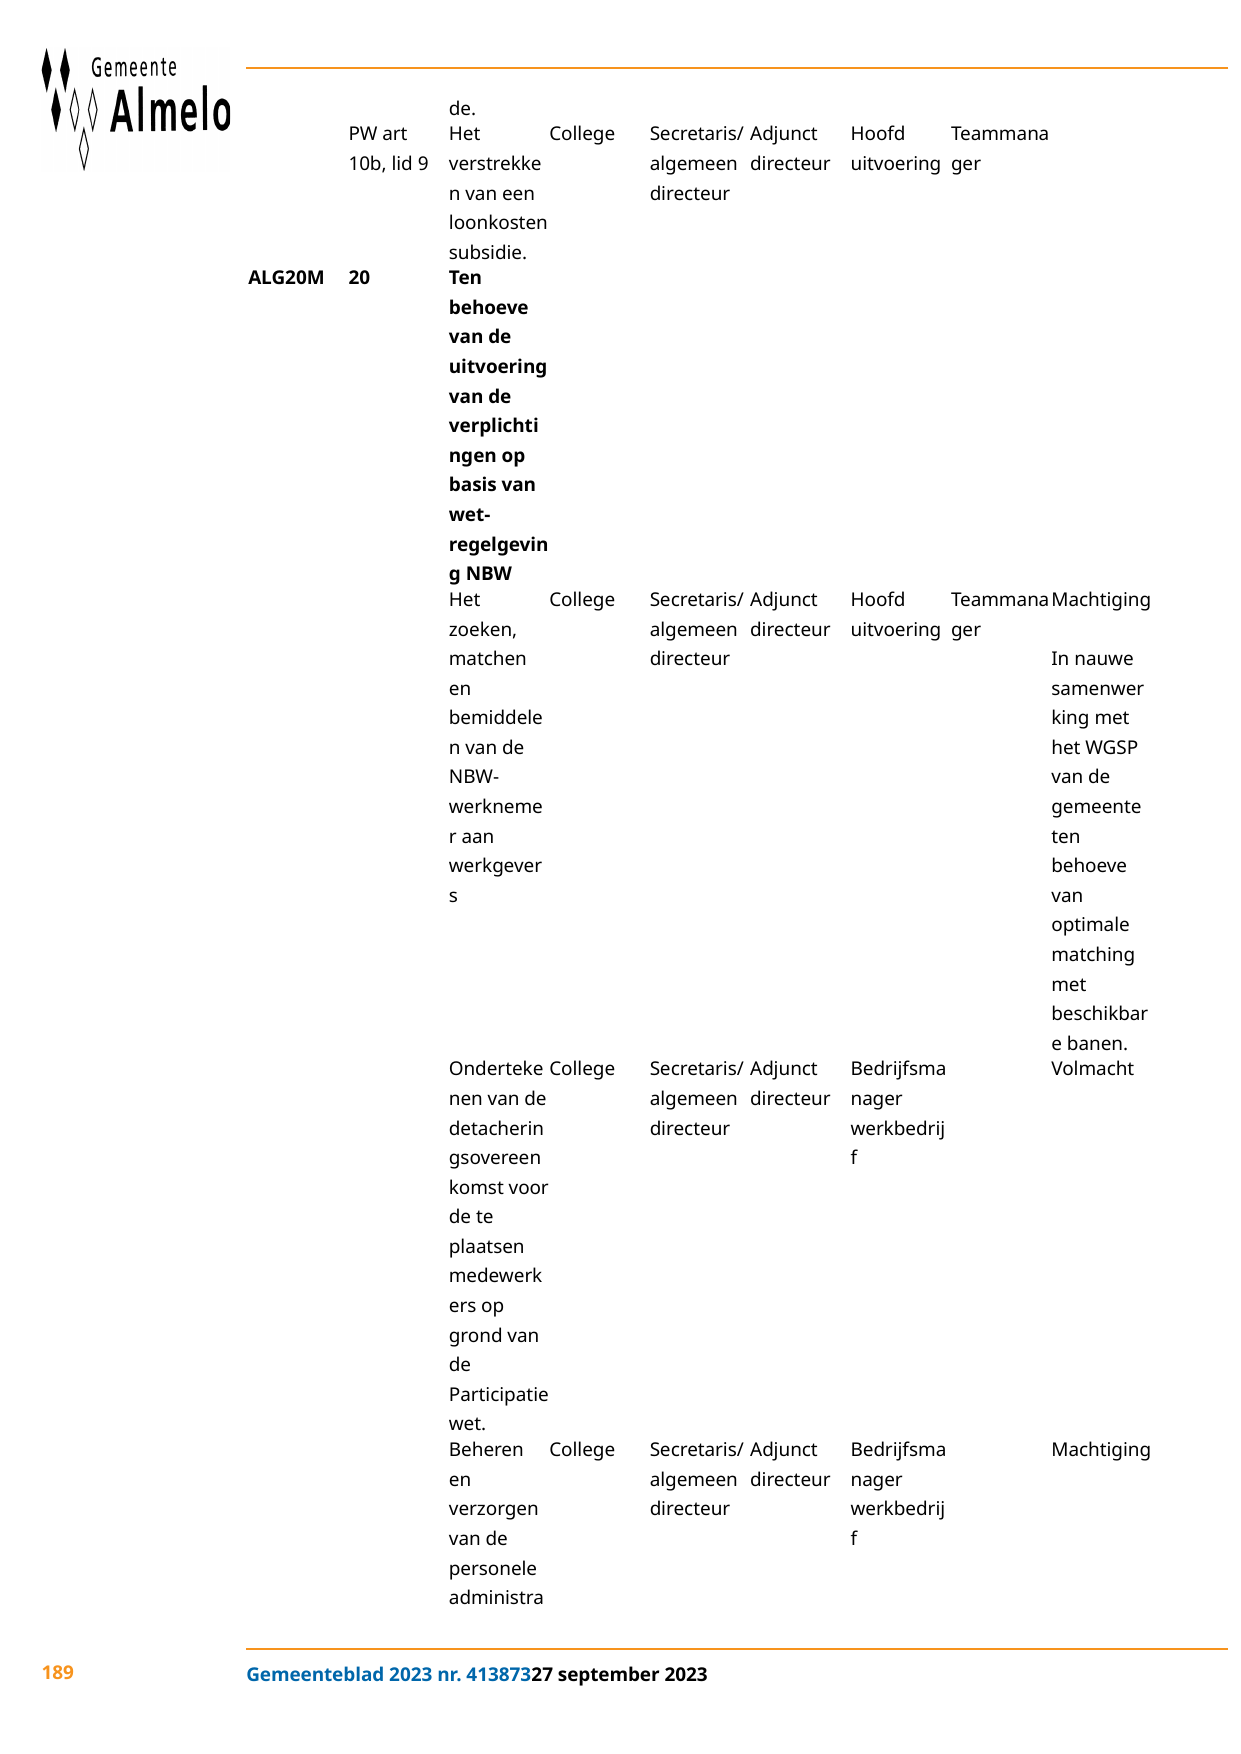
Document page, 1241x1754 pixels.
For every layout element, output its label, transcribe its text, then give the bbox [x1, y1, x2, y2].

table_cell Hoofd uitvoering [850, 586, 951, 1056]
table_cell Secretaris/ algemeen directeur [650, 586, 750, 1056]
table_cell [951, 1436, 1051, 1610]
table_cell Teammanager [951, 586, 1051, 1056]
table_cell [850, 95, 951, 121]
table_cell 20 [348, 265, 449, 586]
table_cell Secretaris/ algemeen directeur [650, 121, 750, 264]
table_cell Machtiging [1051, 1436, 1152, 1610]
table_cell Ten behoeve van de uitvoering van de verplichtingen op basis van wet-regelgeving NBW [449, 265, 549, 586]
table_cell [650, 265, 750, 586]
table_cell [248, 586, 348, 1056]
table_cell Adjunct directeur [750, 121, 850, 264]
table_cell [248, 95, 348, 121]
table_cell [248, 121, 348, 264]
table_cell College [549, 586, 649, 1056]
table_cell Machtiging In nauwe samenwerking met het WGSP van de gemeente ten behoeve van optimale matching met beschikbare banen. [1051, 586, 1152, 1056]
table_cell [951, 95, 1051, 121]
table_cell [951, 1056, 1051, 1436]
picture [41, 47, 231, 172]
table_cell [348, 1056, 449, 1436]
table_cell [348, 1436, 449, 1610]
table_cell [248, 1436, 348, 1610]
table_cell [248, 1056, 348, 1436]
table_cell [549, 265, 649, 586]
table_cell [951, 265, 1051, 586]
table_cell [1051, 121, 1152, 264]
table_cell [1051, 95, 1152, 121]
table_cell [750, 95, 850, 121]
table_cell [348, 586, 449, 1056]
table_cell Beheren en verzorgen van de personele administra [449, 1436, 549, 1610]
table_cell Het verstrekken van een loonkostensubsidie. [449, 121, 549, 264]
table_cell ALG20M [248, 265, 348, 586]
table_cell Ondertekenen van de detacheringsovereenkomst voor de te plaatsen medewerkers op grond van de Participatiewet. [449, 1056, 549, 1436]
table_cell [850, 265, 951, 586]
table_cell Adjunct directeur [750, 1436, 850, 1610]
table_cell College [549, 121, 649, 264]
table_cell [750, 265, 850, 586]
table_cell Adjunct directeur [750, 1056, 850, 1436]
table_cell Hoofd uitvoering [850, 121, 951, 264]
table_cell Adjunct directeur [750, 586, 850, 1056]
table_cell Bedrijfsmanager werkbedrijf [850, 1056, 951, 1436]
table_cell College [549, 1056, 649, 1436]
table_cell Secretaris/ algemeen directeur [650, 1436, 750, 1610]
table_cell Volmacht [1051, 1056, 1152, 1436]
table_cell [1051, 265, 1152, 586]
table_cell de. [449, 95, 549, 121]
table_cell College [549, 1436, 649, 1610]
table_cell Teammanager [951, 121, 1051, 264]
table_cell [650, 95, 750, 121]
table_cell [549, 95, 649, 121]
table_cell [348, 95, 449, 121]
table_cell PW art 10b, lid 9 [348, 121, 449, 264]
table_cell Bedrijfsmanager werkbedrijf [850, 1436, 951, 1610]
table_cell Het zoeken, matchen en bemiddelen van de NBW-werknemer aan werkgevers [449, 586, 549, 1056]
table_cell Secretaris/ algemeen directeur [650, 1056, 750, 1436]
